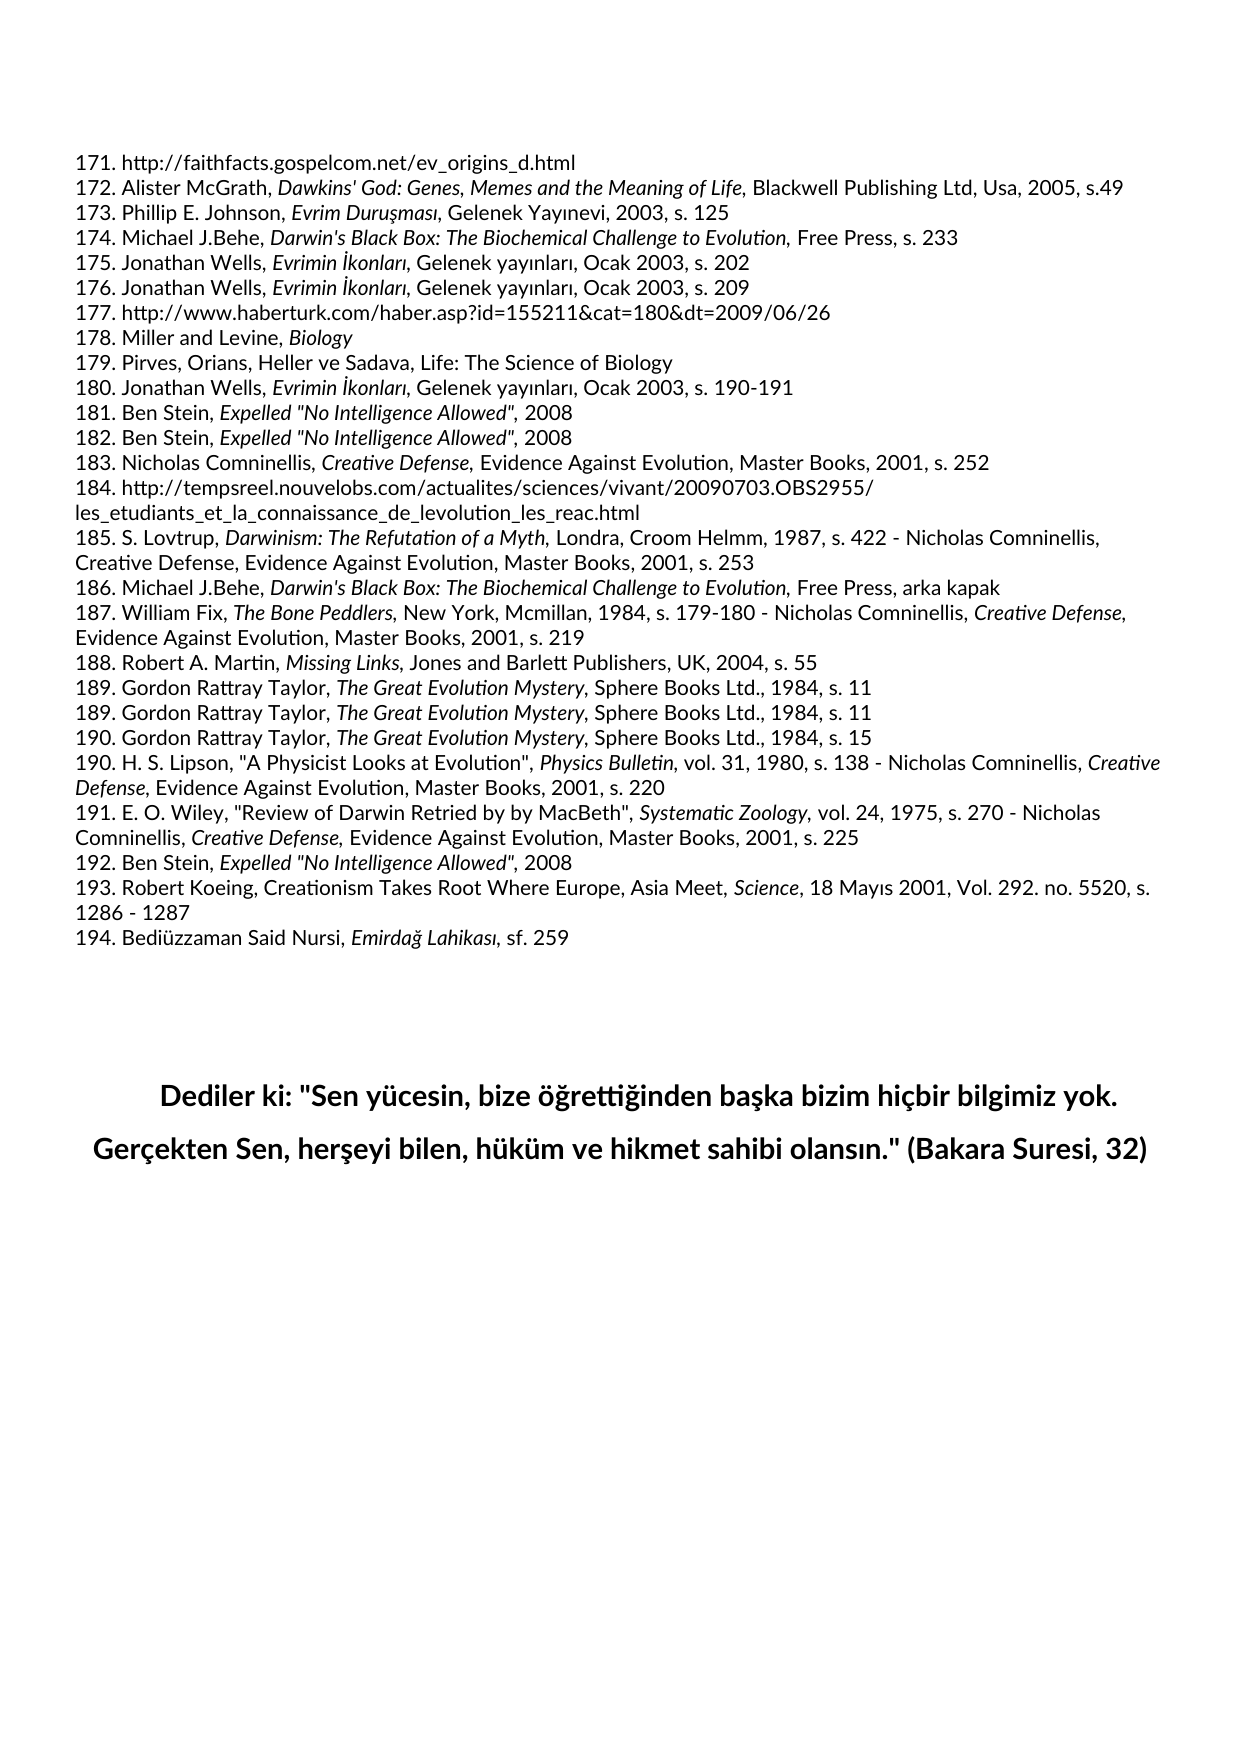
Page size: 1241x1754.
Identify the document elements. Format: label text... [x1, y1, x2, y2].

text 194. Bediüzzaman Said Nursi, Emirdağ Lahikası, sf. 259 [75, 925, 1165, 950]
text 176. Jonathan Wells, Evrimin İkonları, Gelenek yayınları, Ocak 2003, s. 209 [75, 275, 1165, 300]
text 174. Michael J.Behe, Darwin's Black Box: The Biochemical Challenge to Evolution, Free Press, s. 233 [75, 225, 1165, 250]
text 188. Robert A. Martin, Missing Links, Jones and Barlett Publishers, UK, 2004, s. 55 [75, 650, 1165, 675]
text 190. Gordon Rattray Taylor, The Great Evolution Mystery, Sphere Books Ltd., 1984, s. 15 [75, 725, 1165, 750]
text Dediler ki: "Sen yücesin, bize öğrettiğinden başka bizim hiçbir bilgimiz yok. Gerçekten Sen, herşeyi bilen, hüküm ve hikmet sahibi olansın." (Bakara Suresi, 32) [75, 1078, 1165, 1166]
text 184. http://tempsreel.nouvelobs.com/actualites/sciences/vivant/20090703.OBS2955/les_etudiants_et_la_connaissance_de_levolution_les_reac.html [75, 475, 1165, 525]
text 179. Pirves, Orians, Heller ve Sadava, Life: The Science of Biology [75, 350, 1165, 375]
text 182. Ben Stein, Expelled "No Intelligence Allowed", 2008 [75, 425, 1165, 450]
text 192. Ben Stein, Expelled "No Intelligence Allowed", 2008 [75, 850, 1165, 875]
text 172. Alister McGrath, Dawkins' God: Genes, Memes and the Meaning of Life, Blackwell Publishing Ltd, Usa, 2005, s.49 [75, 175, 1165, 200]
text 173. Phillip E. Johnson, Evrim Duruşması, Gelenek Yayınevi, 2003, s. 125 [75, 200, 1165, 225]
text 189. Gordon Rattray Taylor, The Great Evolution Mystery, Sphere Books Ltd., 1984, s. 11 [75, 675, 1165, 700]
text 185. S. Lovtrup, Darwinism: The Refutation of a Myth, Londra, Croom Helmm, 1987, s. 422 - Nicholas Comninellis, Creative Defense, Evidence Against Evolution, Master Books, 2001, s. 253 [75, 525, 1165, 575]
text 177. http://www.haberturk.com/haber.asp?id=155211&cat=180&dt=2009/06/26 [75, 300, 1165, 325]
text 191. E. O. Wiley, "Review of Darwin Retried by by MacBeth", Systematic Zoology, vol. 24, 1975, s. 270 - Nicholas Comninellis, Creative Defense, Evidence Against Evolution, Master Books, 2001, s. 225 [75, 800, 1165, 850]
text 183. Nicholas Comninellis, Creative Defense, Evidence Against Evolution, Master Books, 2001, s. 252 [75, 450, 1165, 475]
text 193. Robert Koeing, Creationism Takes Root Where Europe, Asia Meet, Science, 18 Mayıs 2001, Vol. 292. no. 5520, s. 1286 - 1287 [75, 875, 1165, 925]
text 180. Jonathan Wells, Evrimin İkonları, Gelenek yayınları, Ocak 2003, s. 190-191 [75, 375, 1165, 400]
text 175. Jonathan Wells, Evrimin İkonları, Gelenek yayınları, Ocak 2003, s. 202 [75, 250, 1165, 275]
text 187. William Fix, The Bone Peddlers, New York, Mcmillan, 1984, s. 179-180 - Nicholas Comninellis, Creative Defense, Evidence Against Evolution, Master Books, 2001, s. 219 [75, 600, 1165, 650]
text 190. H. S. Lipson, "A Physicist Looks at Evolution", Physics Bulletin, vol. 31, 1980, s. 138 - Nicholas Comninellis, Creative Defense, Evidence Against Evolution, Master Books, 2001, s. 220 [75, 750, 1165, 800]
text 178. Miller and Levine, Biology [75, 325, 1165, 350]
text 186. Michael J.Behe, Darwin's Black Box: The Biochemical Challenge to Evolution, Free Press, arka kapak [75, 575, 1165, 600]
text 189. Gordon Rattray Taylor, The Great Evolution Mystery, Sphere Books Ltd., 1984, s. 11 [75, 700, 1165, 725]
text 171. http://faithfacts.gospelcom.net/ev_origins_d.html [75, 150, 1165, 175]
text 181. Ben Stein, Expelled "No Intelligence Allowed", 2008 [75, 400, 1165, 425]
